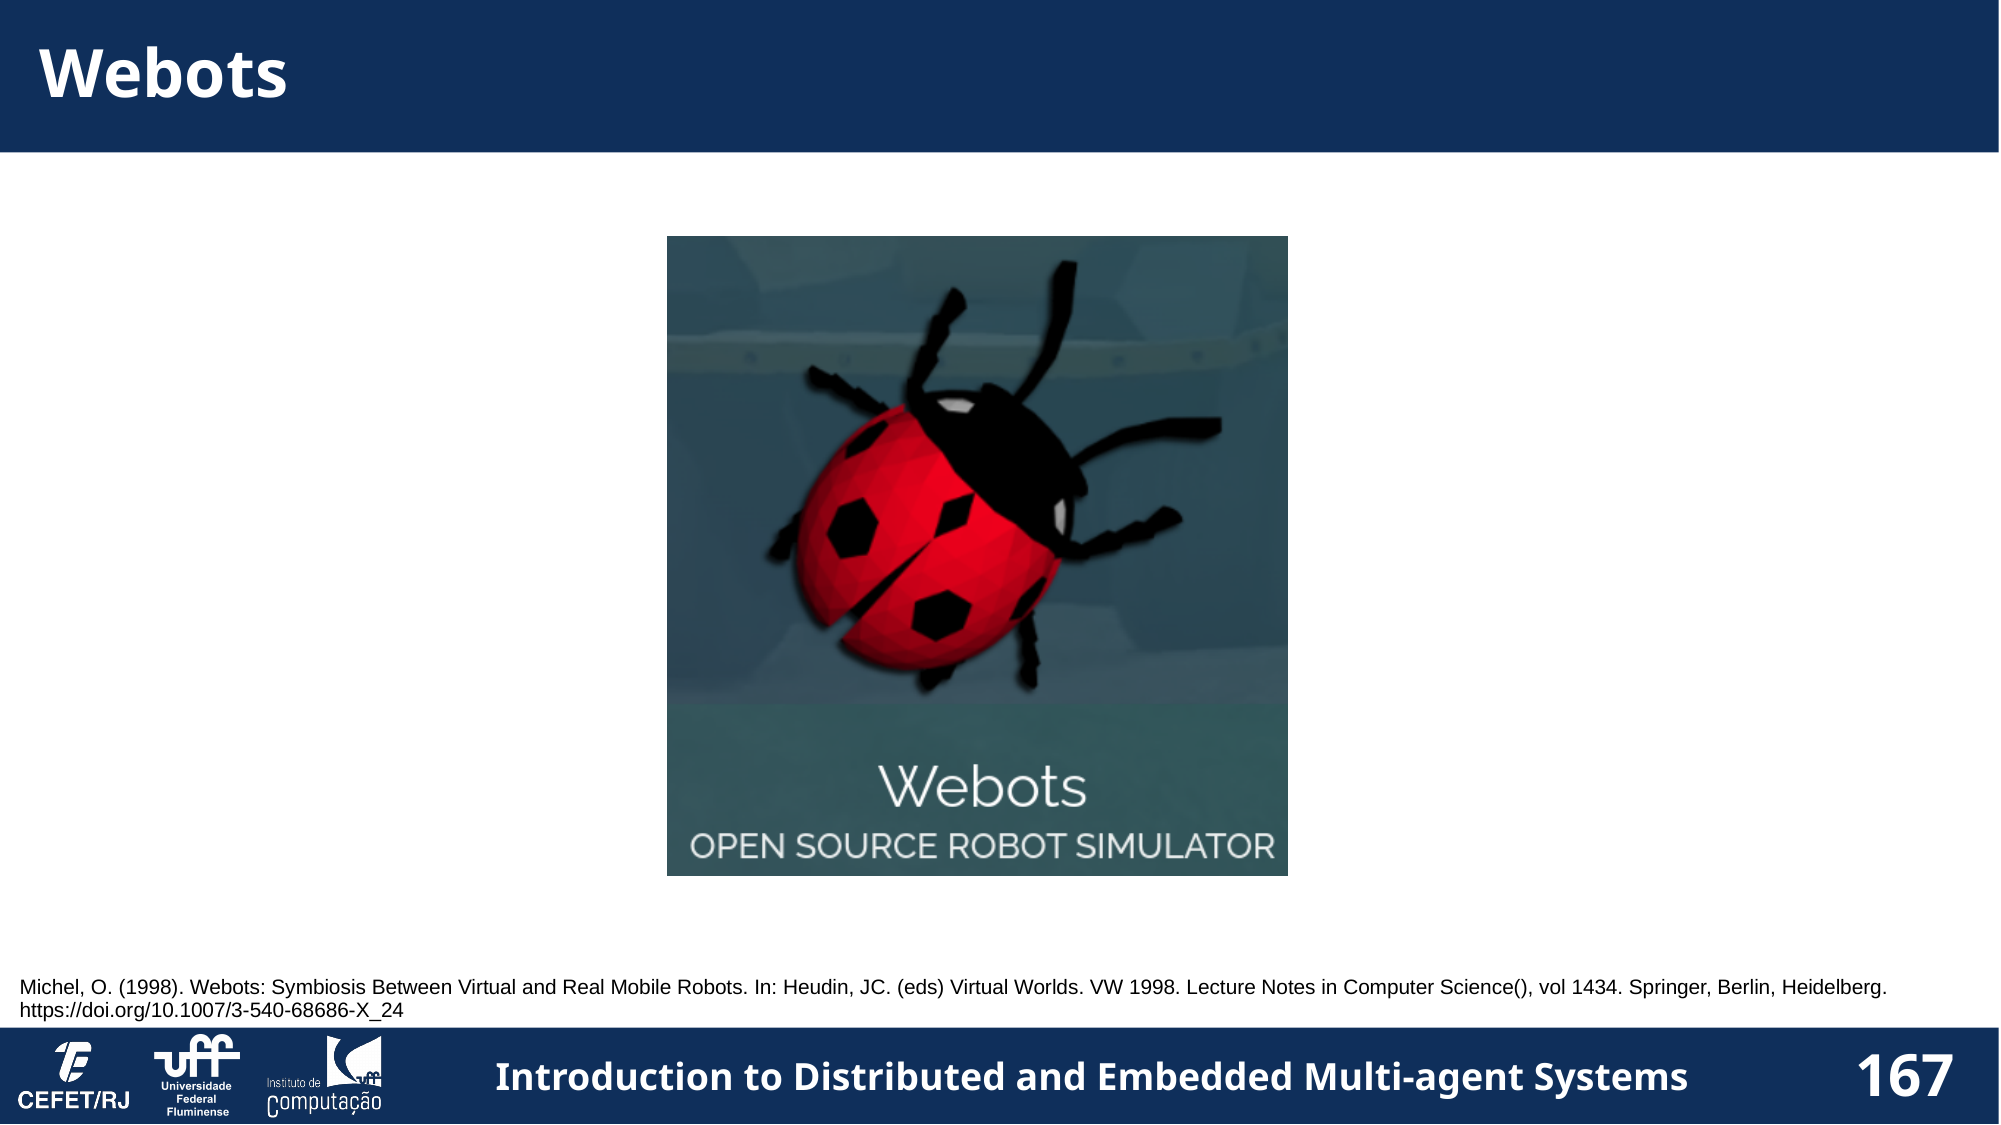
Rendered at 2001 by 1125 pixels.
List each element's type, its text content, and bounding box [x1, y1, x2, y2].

picture [153, 1033, 241, 1121]
picture [265, 1033, 383, 1118]
text_box Webots [25, 23, 1684, 443]
picture [18, 1030, 129, 1125]
picture [667, 236, 1288, 876]
text_box Michel, O. (1998). Webots: Symbiosis Between Virtual and Real Mobile Robots. In: Heudin, JC. (eds) Virtual Worlds. VW 1998. Lecture Notes in Computer Science(), vol 1434. Springer, Berlin, Heidelberg. https://doi.org/10.1007/3-540-68686-X_24 [4, 968, 1979, 1030]
